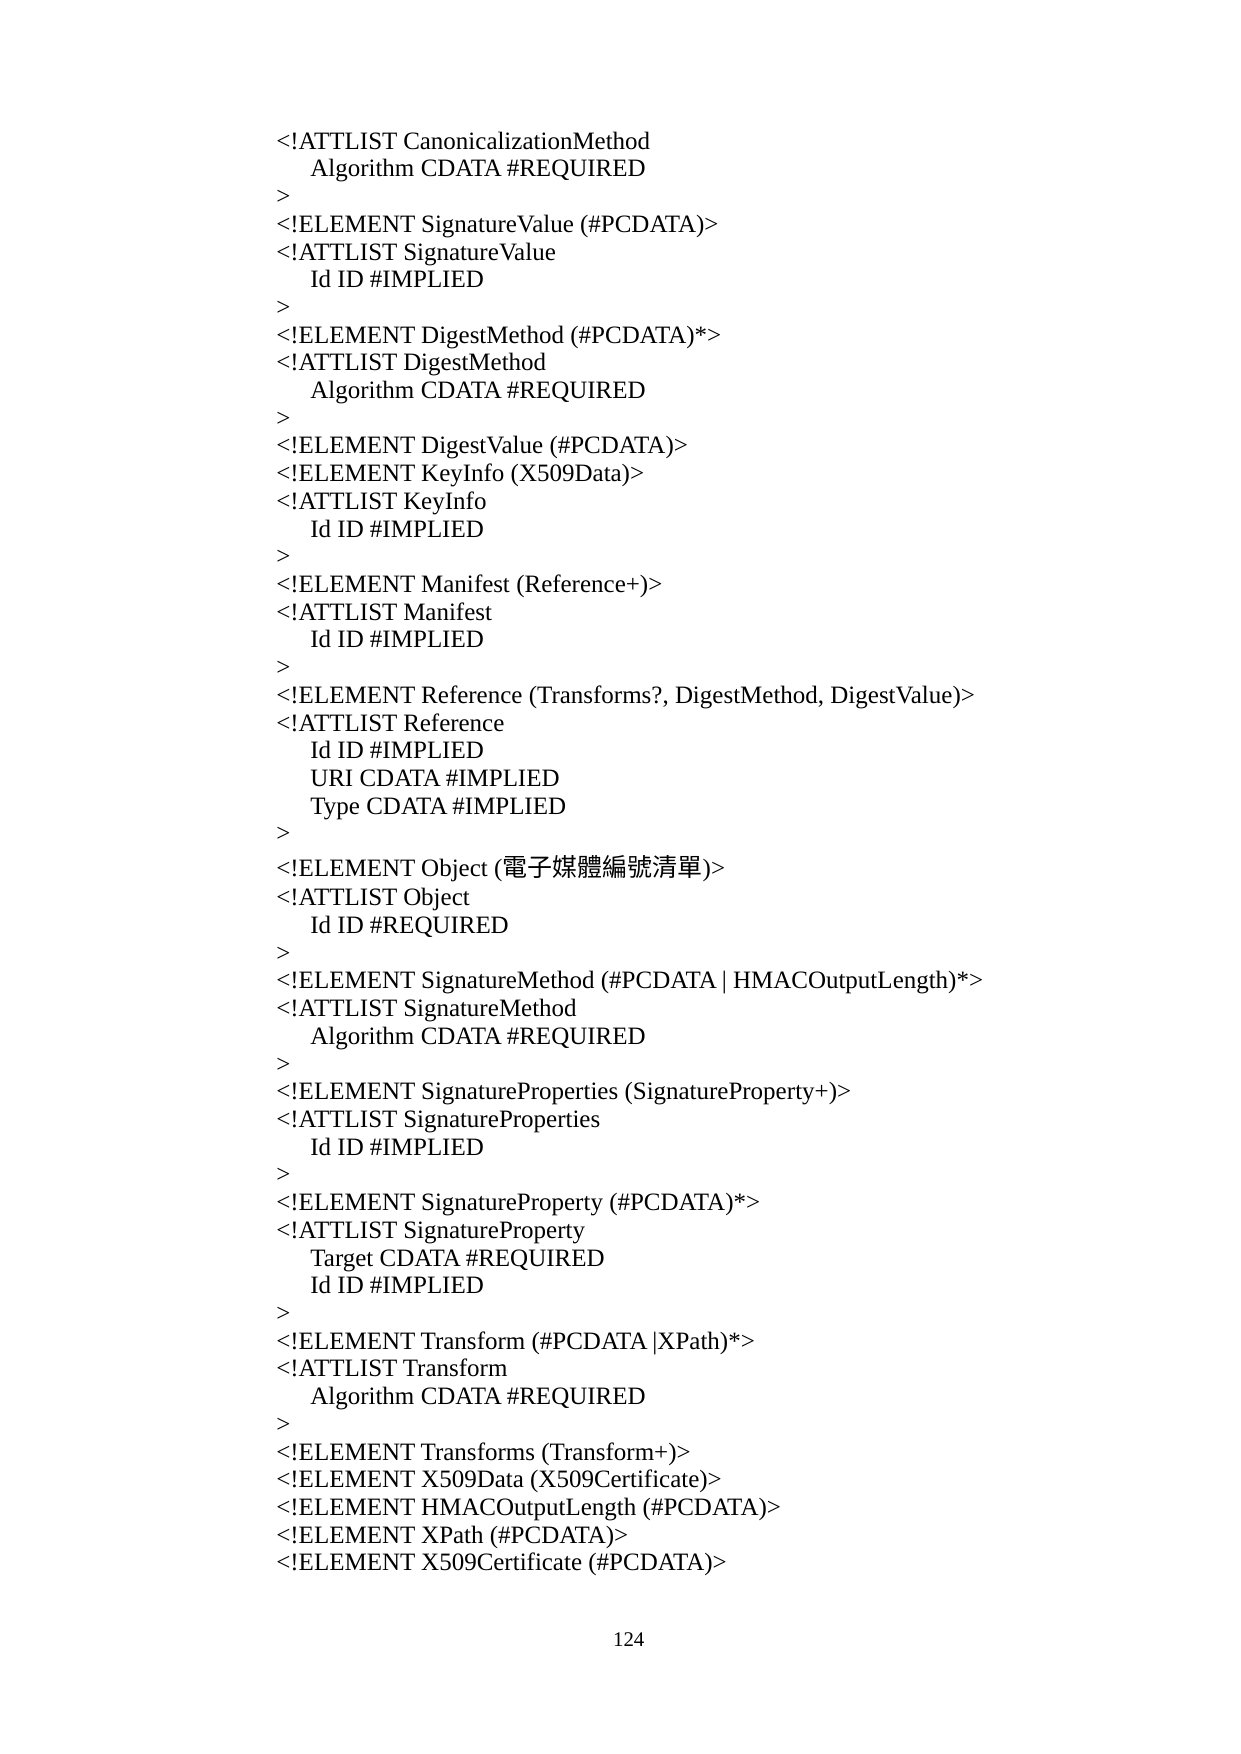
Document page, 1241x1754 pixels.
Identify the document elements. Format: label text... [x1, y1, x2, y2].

text > [276, 1050, 1094, 1077]
text <!ATTLIST SignatureProperties [276, 1105, 1094, 1133]
text <!ELEMENT Reference (Transforms?, DigestMethod, DigestValue)> [276, 681, 1094, 709]
text Id ID #IMPLIED [276, 1271, 1094, 1299]
text Id ID #IMPLIED [276, 1133, 1094, 1161]
text <!ELEMENT Transforms (Transform+)> [276, 1438, 1094, 1465]
text > [276, 1410, 1094, 1438]
text <!ELEMENT Transform (#PCDATA |XPath)*> [276, 1327, 1094, 1354]
text Target CDATA #REQUIRED [276, 1244, 1094, 1271]
text <!ELEMENT HMACOutputLength (#PCDATA)> [276, 1493, 1094, 1521]
text Algorithm CDATA #REQUIRED [276, 1382, 1094, 1410]
text <!ATTLIST Reference [276, 709, 1094, 736]
text <!ATTLIST SignatureValue [276, 238, 1094, 265]
text <!ELEMENT SignatureMethod (#PCDATA | HMACOutputLength)*> [276, 967, 1094, 994]
text > [276, 293, 1094, 321]
text Type CDATA #IMPLIED [276, 792, 1094, 819]
text Id ID #IMPLIED [276, 626, 1094, 653]
text <!ATTLIST DigestMethod [276, 348, 1094, 376]
text > [276, 1299, 1094, 1327]
text Id ID #IMPLIED [276, 736, 1094, 764]
text > [276, 404, 1094, 432]
text > [276, 819, 1094, 847]
text Algorithm CDATA #REQUIRED [276, 376, 1094, 404]
text Id ID #IMPLIED [276, 515, 1094, 542]
text > [276, 1161, 1094, 1188]
text <!ELEMENT Manifest (Reference+)> [276, 570, 1094, 598]
text Id ID #REQUIRED [276, 911, 1094, 939]
text > [276, 182, 1094, 210]
text Algorithm CDATA #REQUIRED [276, 1022, 1094, 1050]
text <!ATTLIST SignatureMethod [276, 994, 1094, 1022]
text <!ATTLIST Manifest [276, 598, 1094, 626]
text <!ATTLIST CanonicalizationMethod [276, 127, 1094, 154]
text <!ELEMENT X509Certificate (#PCDATA)> [276, 1548, 1094, 1576]
text > [276, 542, 1094, 570]
text <!ELEMENT DigestValue (#PCDATA)> [276, 432, 1094, 459]
text <!ELEMENT SignatureValue (#PCDATA)> [276, 210, 1094, 238]
text Algorithm CDATA #REQUIRED [276, 154, 1094, 182]
text URI CDATA #IMPLIED [276, 764, 1094, 792]
text > [276, 653, 1094, 681]
text <!ATTLIST KeyInfo [276, 487, 1094, 515]
text > [276, 939, 1094, 967]
text <!ATTLIST Transform [276, 1354, 1094, 1382]
text <!ELEMENT X509Data (X509Certificate)> [276, 1465, 1094, 1493]
text Id ID #IMPLIED [276, 265, 1094, 293]
text <!ELEMENT Object (電子媒體編號清單)> [276, 847, 1094, 883]
text <!ATTLIST Object [276, 883, 1094, 911]
text <!ELEMENT SignatureProperties (SignatureProperty+)> [276, 1077, 1094, 1105]
text <!ELEMENT SignatureProperty (#PCDATA)*> [276, 1188, 1094, 1216]
text <!ATTLIST SignatureProperty [276, 1216, 1094, 1244]
text <!ELEMENT KeyInfo (X509Data)> [276, 459, 1094, 487]
text <!ELEMENT XPath (#PCDATA)> [276, 1521, 1094, 1548]
text <!ELEMENT DigestMethod (#PCDATA)*> [276, 321, 1094, 348]
